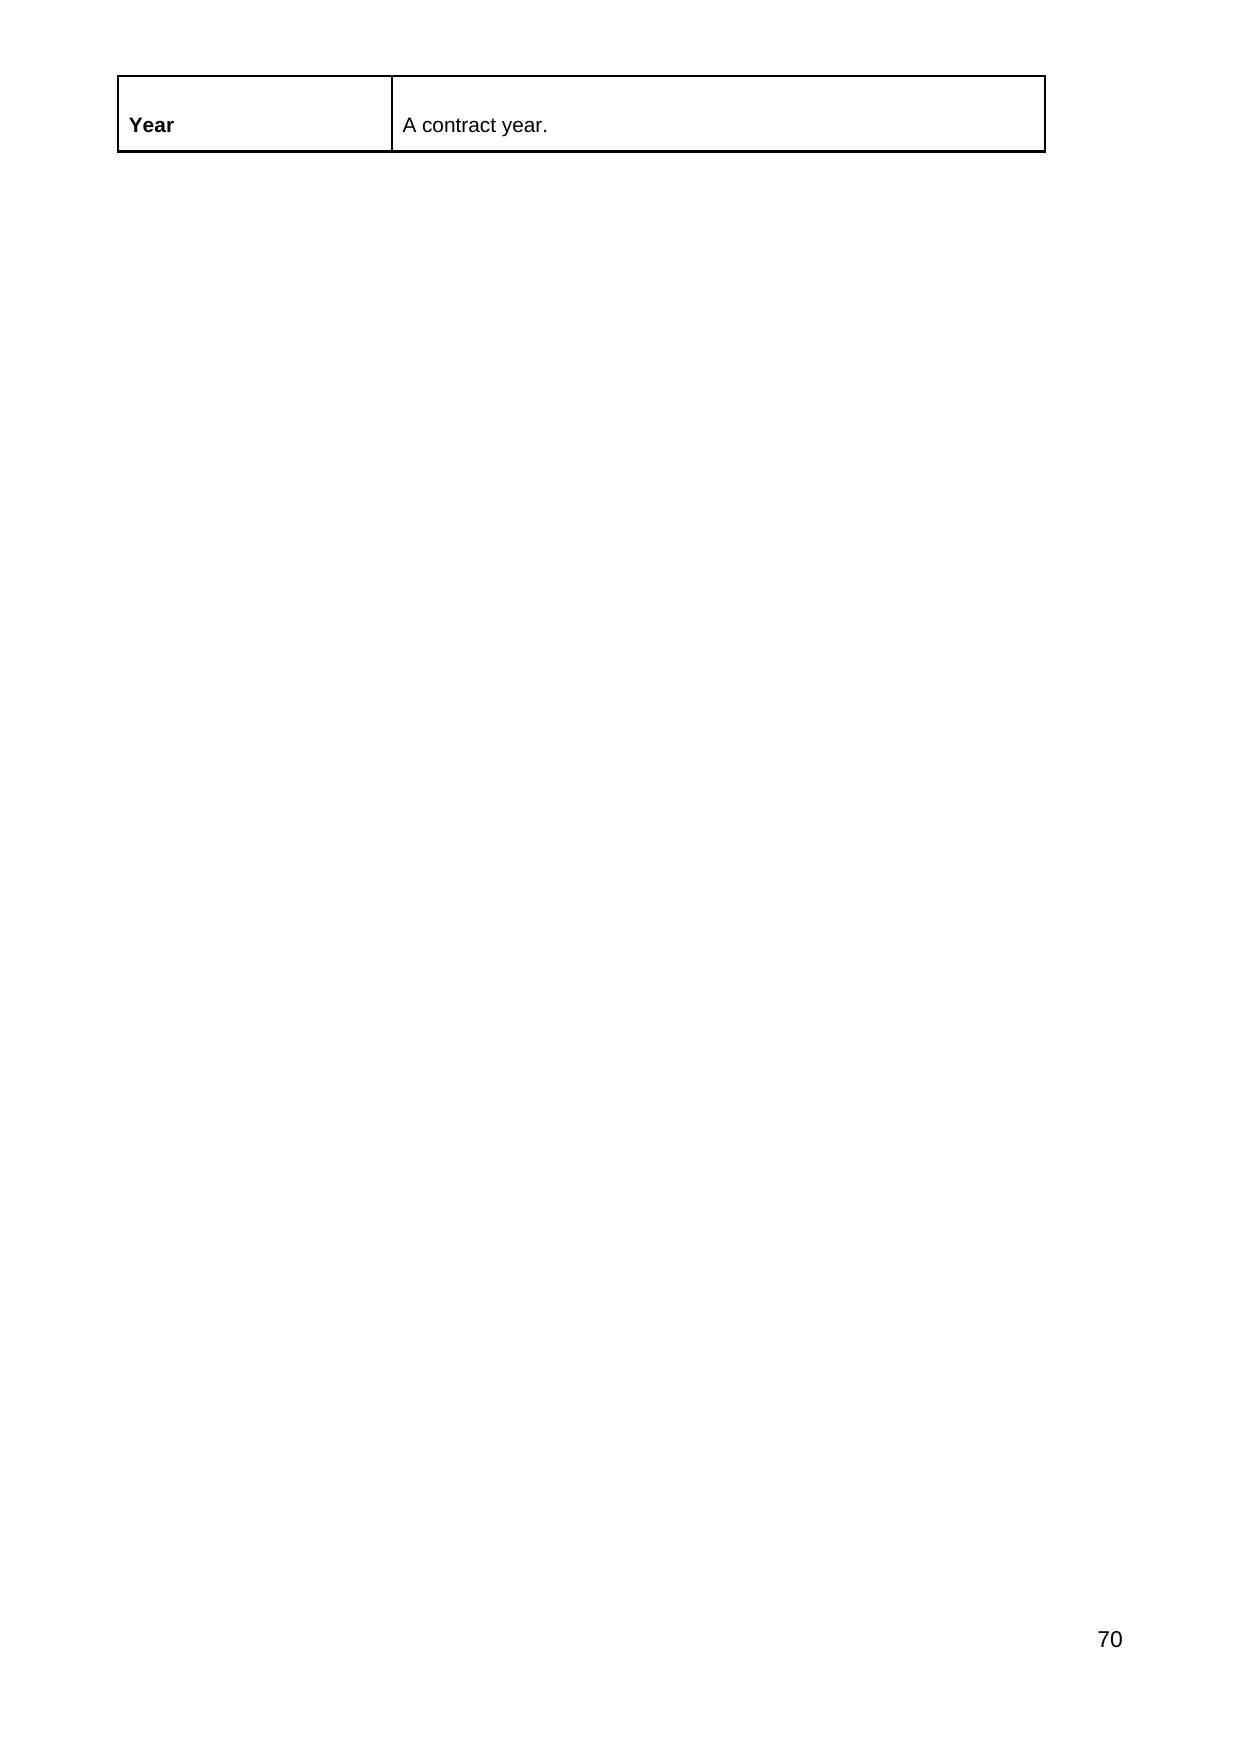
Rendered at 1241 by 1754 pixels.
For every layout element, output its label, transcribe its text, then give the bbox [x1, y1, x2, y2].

table_cell A contract year. [393, 77, 1044, 150]
table_cell Year [119, 77, 391, 150]
